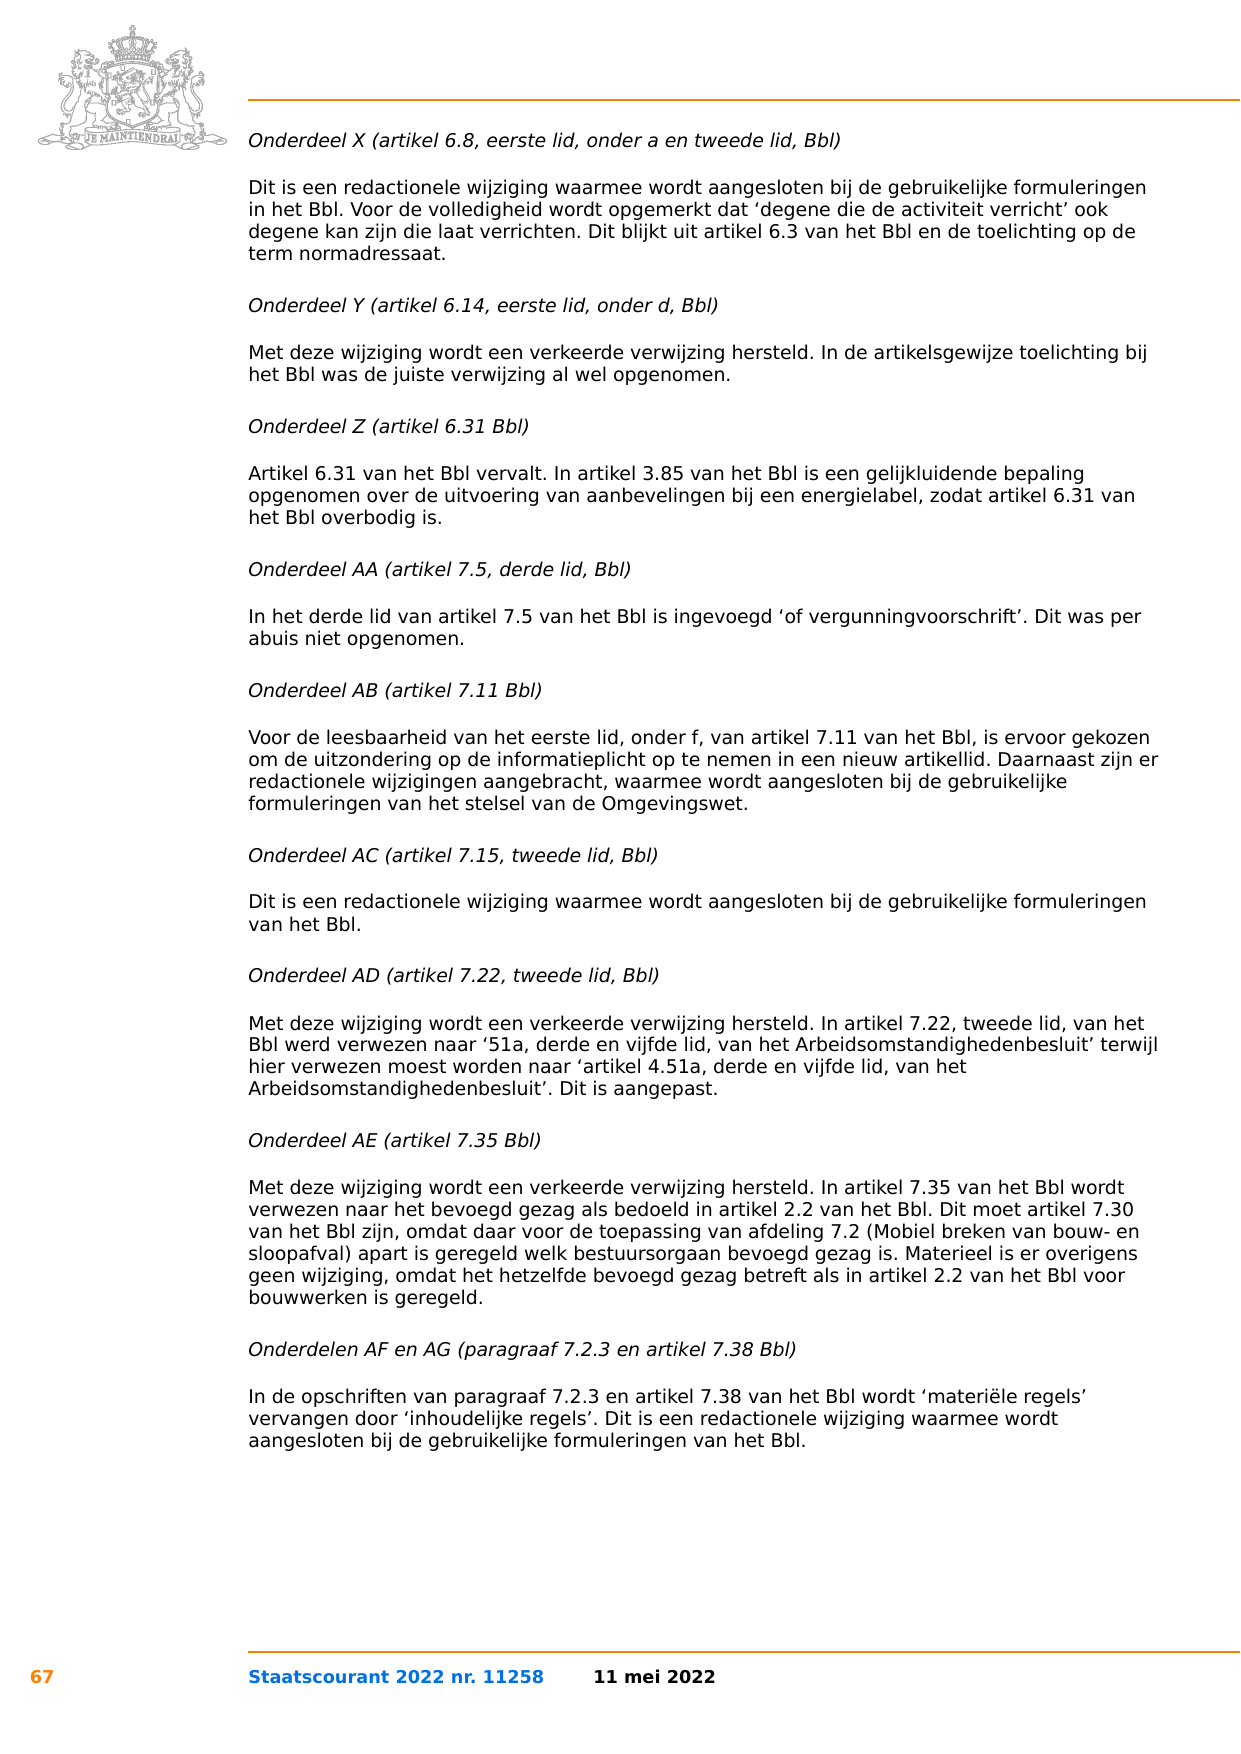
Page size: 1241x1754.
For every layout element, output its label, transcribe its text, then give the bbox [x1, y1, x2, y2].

text Met deze wijziging wordt een verkeerde verwijzing hersteld. In de artikelsgewijze toelichting bij het Bbl was de juiste verwijzing al wel opgenomen. [248, 342, 1163, 386]
subtitle Onderdeel Y (artikel 6.14, eerste lid, onder d, Bbl) [248, 295, 1163, 317]
text Met deze wijziging wordt een verkeerde verwijzing hersteld. In artikel 7.35 van het Bbl wordt verwezen naar het bevoegd gezag als bedoeld in artikel 2.2 van het Bbl. Dit moet artikel 7.30 van het Bbl zijn, omdat daar voor de toepassing van afdeling 7.2 (Mobiel breken van bouw- en sloopafval) apart is geregeld welk bestuursorgaan bevoegd gezag is. Materieel is er overigens geen wijziging, omdat het hetzelfde bevoegd gezag betreft als in artikel 2.2 van het Bbl voor bouwwerken is geregeld. [248, 1177, 1163, 1309]
text In de opschriften van paragraaf 7.2.3 en artikel 7.38 van het Bbl wordt ‘materiële regels’ vervangen door ‘inhoudelijke regels’. Dit is een redactionele wijziging waarmee wordt aangesloten bij de gebruikelijke formuleringen van het Bbl. [248, 1386, 1163, 1452]
text Dit is een redactionele wijziging waarmee wordt aangesloten bij de gebruikelijke formuleringen in het Bbl. Voor de volledigheid wordt opgemerkt dat ‘degene die de activiteit verricht’ ook degene kan zijn die laat verrichten. Dit blijkt uit artikel 6.3 van het Bbl en de toelichting op de term normadressaat. [248, 177, 1163, 265]
picture [38, 25, 227, 150]
subtitle Onderdeel AD (artikel 7.22, tweede lid, Bbl) [248, 965, 1163, 987]
subtitle Onderdeel X (artikel 6.8, eerste lid, onder a en tweede lid, Bbl) [248, 130, 1163, 152]
text Voor de leesbaarheid van het eerste lid, onder f, van artikel 7.11 van het Bbl, is ervoor gekozen om de uitzondering op de informatieplicht op te nemen in een nieuw artikellid. Daarnaast zijn er redactionele wijzigingen aangebracht, waarmee wordt aangesloten bij de gebruikelijke formuleringen van het stelsel van de Omgevingswet. [248, 727, 1163, 814]
text Artikel 6.31 van het Bbl vervalt. In artikel 3.85 van het Bbl is een gelijkluidende bepaling opgenomen over de uitvoering van aanbevelingen bij een energielabel, zodat artikel 6.31 van het Bbl overbodig is. [248, 463, 1163, 529]
subtitle Onderdeel AC (artikel 7.15, tweede lid, Bbl) [248, 844, 1163, 866]
text Dit is een redactionele wijziging waarmee wordt aangesloten bij de gebruikelijke formuleringen van het Bbl. [248, 891, 1163, 935]
subtitle Onderdelen AF en AG (paragraaf 7.2.3 en artikel 7.38 Bbl) [248, 1339, 1163, 1361]
subtitle Onderdeel Z (artikel 6.31 Bbl) [248, 416, 1163, 438]
subtitle Onderdeel AB (artikel 7.11 Bbl) [248, 679, 1163, 702]
subtitle Onderdeel AE (artikel 7.35 Bbl) [248, 1130, 1163, 1152]
subtitle Onderdeel AA (artikel 7.5, derde lid, Bbl) [248, 559, 1163, 581]
text In het derde lid van artikel 7.5 van het Bbl is ingevoegd ‘of vergunningvoorschrift’. Dit was per abuis niet opgenomen. [248, 606, 1163, 649]
text Met deze wijziging wordt een verkeerde verwijzing hersteld. In artikel 7.22, tweede lid, van het Bbl werd verwezen naar ‘51a, derde en vijfde lid, van het Arbeidsomstandighedenbesluit’ terwijl hier verwezen moest worden naar ‘artikel 4.51a, derde en vijfde lid, van het Arbeidsomstandighedenbesluit’. Dit is aangepast. [248, 1012, 1163, 1100]
